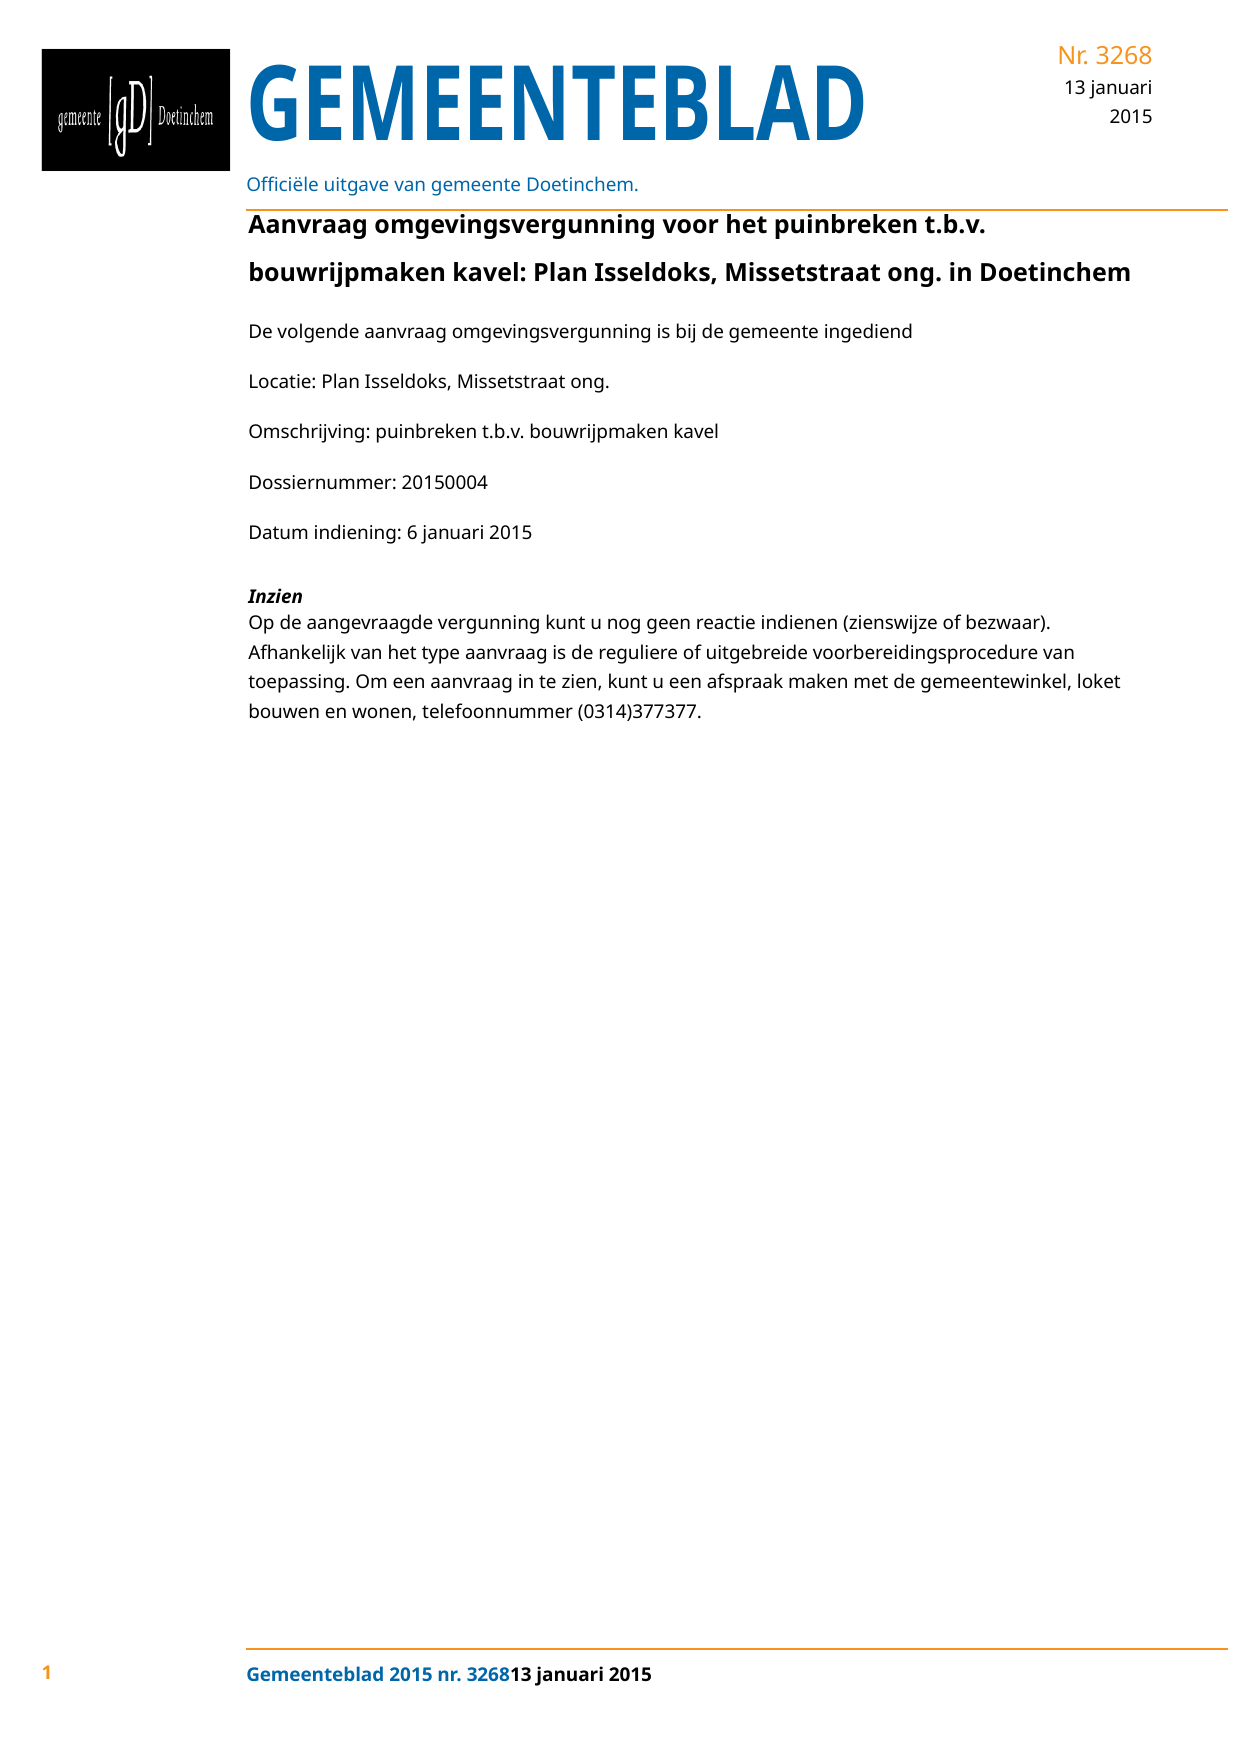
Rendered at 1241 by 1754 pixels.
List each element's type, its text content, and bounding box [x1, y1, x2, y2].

text De volgende aanvraag omgevingsvergunning is bij de gemeente ingediend [248, 318, 1152, 344]
text Inzien [248, 583, 1152, 609]
text Datum indiening: 6 januari 2015 [248, 519, 1152, 545]
text Aanvraag omgevingsvergunning voor het puinbreken t.b.v. bouwrijpmaken kavel: Plan Isseldoks, Missetstraat ong. in Doetinchem [248, 211, 1152, 288]
picture [41, 47, 231, 172]
text Locatie: Plan Isseldoks, Missetstraat ong. [248, 368, 1152, 394]
text Op de aangevraagde vergunning kunt u nog geen reactie indienen (zienswijze of bezwaar). Afhankelijk van het type aanvraag is de reguliere of uitgebreide voorbereidingsprocedure van toepassing. Om een aanvraag in te zien, kunt u een afspraak maken met de gemeentewinkel, loket bouwen en wonen, telefoonnummer (0314)377377. [248, 609, 1152, 724]
text Omschrijving: puinbreken t.b.v. bouwrijpmaken kavel [248, 419, 1152, 444]
text Dossiernummer: 20150004 [248, 469, 1152, 495]
